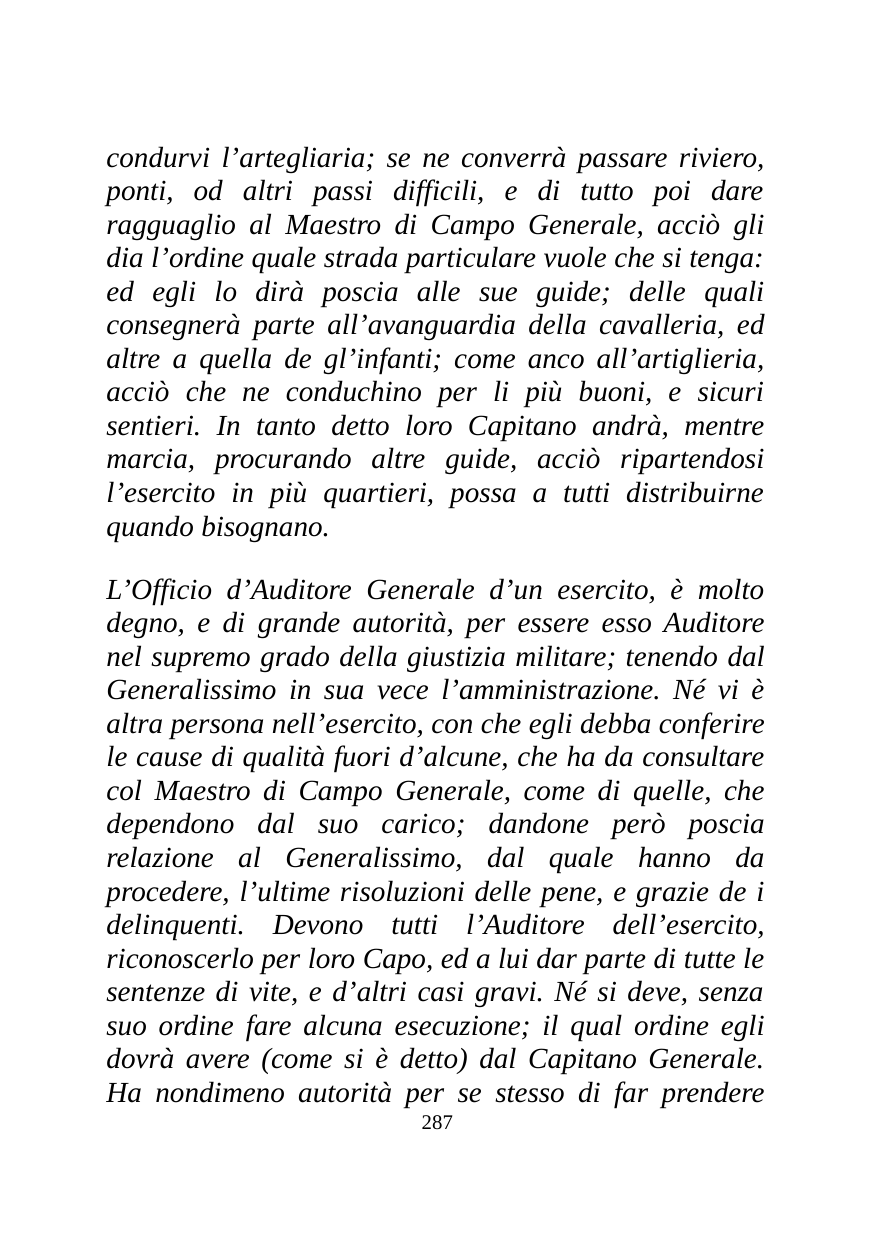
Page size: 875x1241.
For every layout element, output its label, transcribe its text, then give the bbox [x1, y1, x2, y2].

text L’Officio d’Auditore Generale d’un esercito, è molto degno, e di grande autorità, per essere esso Auditore nel supremo grado della giustizia militare; tenendo dal Generalissimo in sua vece l’amministrazione. Né vi è altra persona nell’esercito, con che egli debba conferire le cause di qualità fuori d’alcune, che ha da consultare col Maestro di Campo Generale, come di quelle, che dependono dal suo carico; dandone però poscia relazione al Generalissimo, dal quale hanno da procedere, l’ultime risoluzioni delle pene, e grazie de i delinquenti. Devono tutti l’Auditore dell’esercito, riconoscerlo per loro Capo, ed a lui dar parte di tutte le sentenze di vite, e d’altri casi gravi. Né si deve, senza suo ordine fare alcuna esecuzione; il qual ordine egli dovrà avere (come si è detto) dal Capitano Generale. Ha nondimeno autorità per se stesso di far prendere [106, 572, 768, 1108]
text condurvi l’artegliaria; se ne converrà passare riviero, ponti, od altri passi difficili, e di tutto poi dare ragguaglio al Maestro di Campo Generale, acciò gli dia l’ordine quale strada particulare vuole che si tenga: ed egli lo dirà poscia alle sue guide; delle quali consegnerà parte all’avanguardia della cavalleria, ed altre a quella de gl’infanti; come anco all’artiglieria, acciò che ne conduchino per li più buoni, e sicuri sentieri. In tanto detto loro Capitano andrà, mentre marcia, procurando altre guide, acciò ripartendosi l’esercito in più quartieri, possa a tutti distribuirne quando bisognano. [106, 140, 768, 542]
